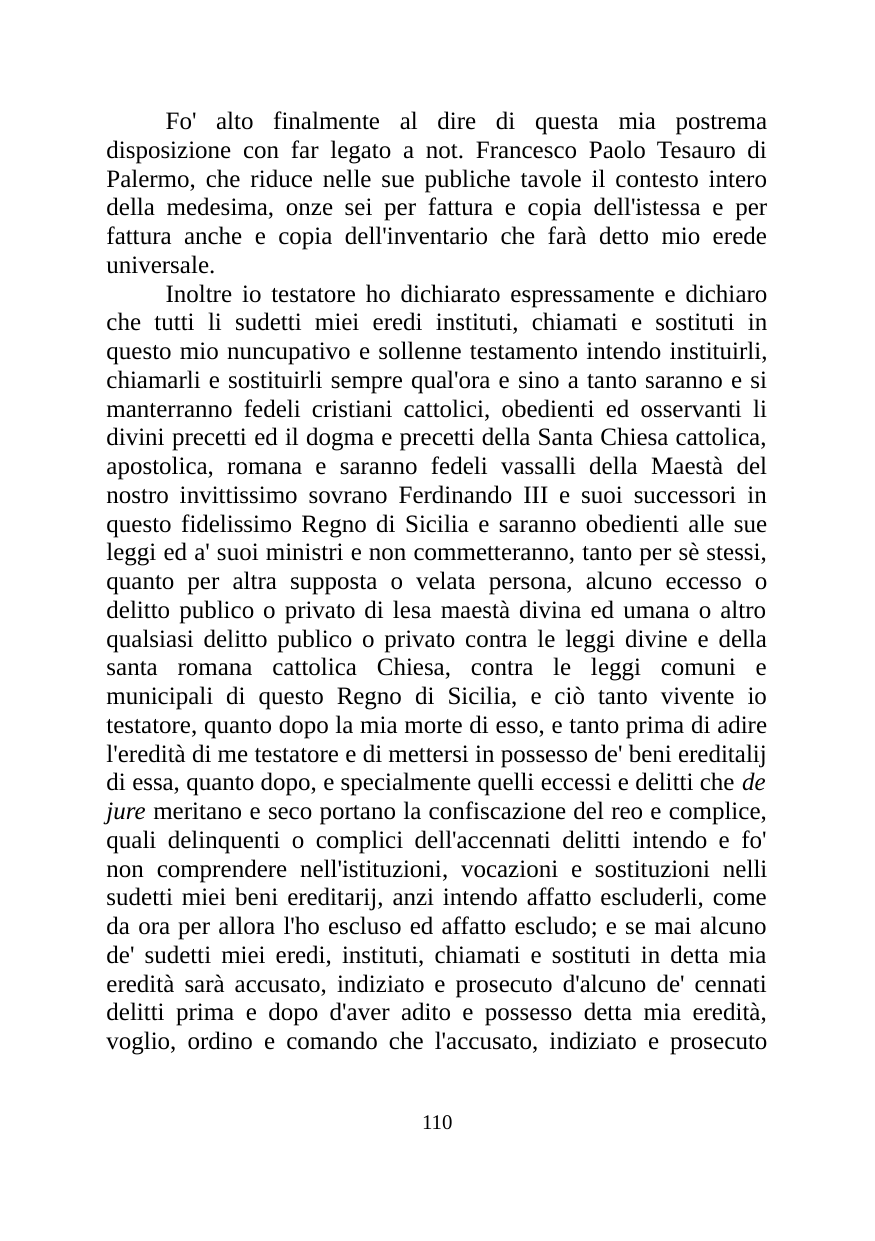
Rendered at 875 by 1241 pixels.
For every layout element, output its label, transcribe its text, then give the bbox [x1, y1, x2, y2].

text Inoltre io testatore ho dichiarato espressamente e dichiaro che tutti li sudetti miei eredi instituti, chiamati e sostituti in questo mio nuncupativo e sollenne testamento intendo instituirli, chiamarli e sostituirli sempre qual'ora e sino a tanto saranno e si manterranno fedeli cristiani cattolici, obedienti ed osservanti li divini precetti ed il dogma e precetti della Santa Chiesa cattolica, apostolica, romana e saranno fedeli vassalli della Maestà del nostro invittissimo sovrano Ferdinando III e suoi successori in questo fidelissimo Regno di Sicilia e saranno obedienti alle sue leggi ed a' suoi ministri e non commetteranno, tanto per sè stessi, quanto per altra supposta o velata persona, alcuno eccesso o delitto publico o privato di lesa maestà divina ed umana o altro qualsiasi delitto publico o privato contra le leggi divine e della santa romana cattolica Chiesa, contra le leggi comuni e municipali di questo Regno di Sicilia, e ciò tanto vivente io testatore, quanto dopo la mia morte di esso, e tanto prima di adire l'eredità di me testatore e di mettersi in possesso de' beni ereditalij di essa, quanto dopo, e specialmente quelli eccessi e delitti che de jure meritano e seco portano la confiscazione del reo e complice, quali delinquenti o complici dell'accennati delitti intendo e fo' non comprendere nell'istituzioni, vocazioni e sostituzioni nelli sudetti miei beni ereditarij, anzi intendo affatto escluderli, come da ora per allora l'ho escluso ed affatto escludo; e se mai alcuno de' sudetti miei eredi, instituti, chiamati e sostituti in detta mia eredità sarà accusato, indiziato e prosecuto d'alcuno de' cennati delitti prima e dopo d'aver adito e possesso detta mia eredità, voglio, ordino e comando che l'accusato, indiziato e prosecuto [106, 279, 768, 1055]
text Fo' alto finalmente al dire di questa mia postrema disposizione con far legato a not. Francesco Paolo Tesauro di Palermo, che riduce nelle sue publiche tavole il contesto intero della medesima, onze sei per fattura e copia dell'istessa e per fattura anche e copia dell'inventario che farà detto mio erede universale. [106, 106, 768, 279]
